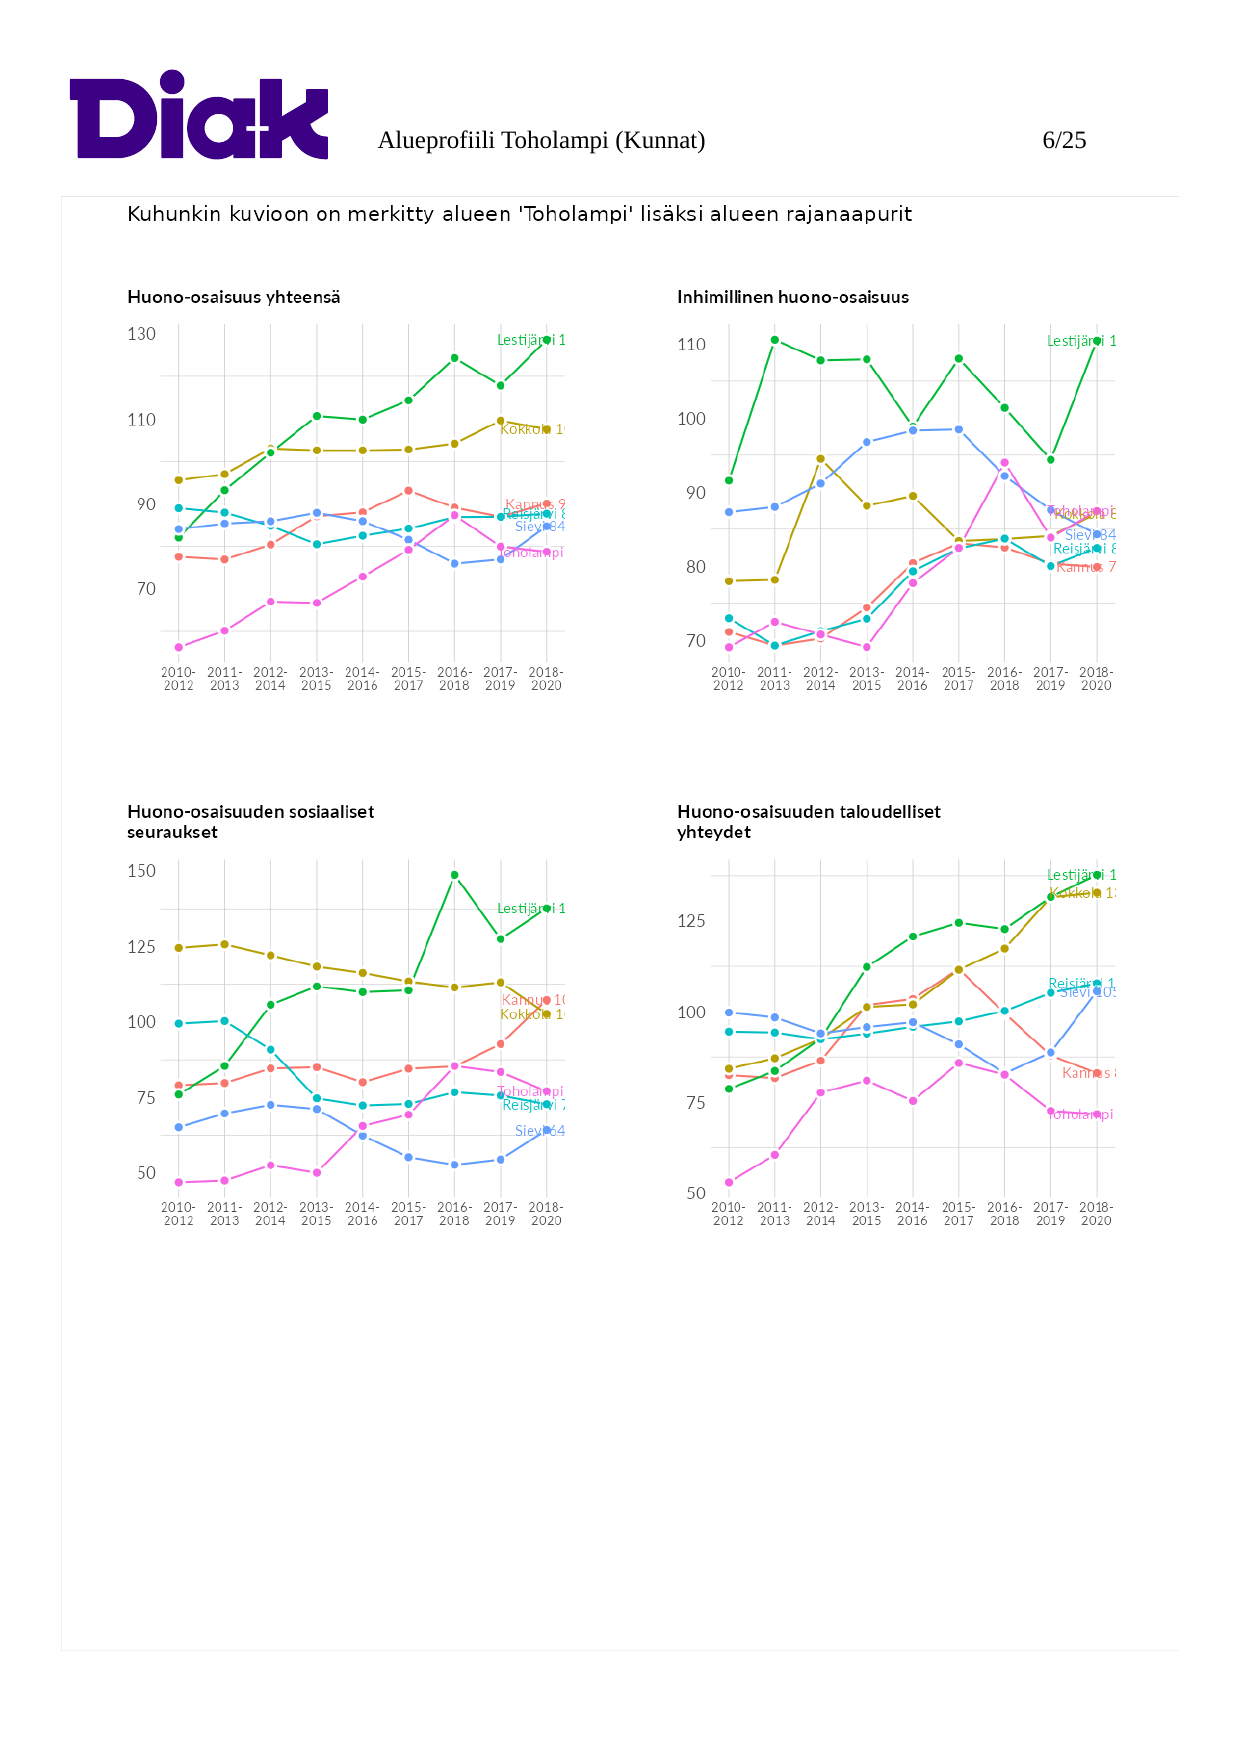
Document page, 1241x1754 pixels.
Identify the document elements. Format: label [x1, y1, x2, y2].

picture [61, 196, 1179, 1651]
